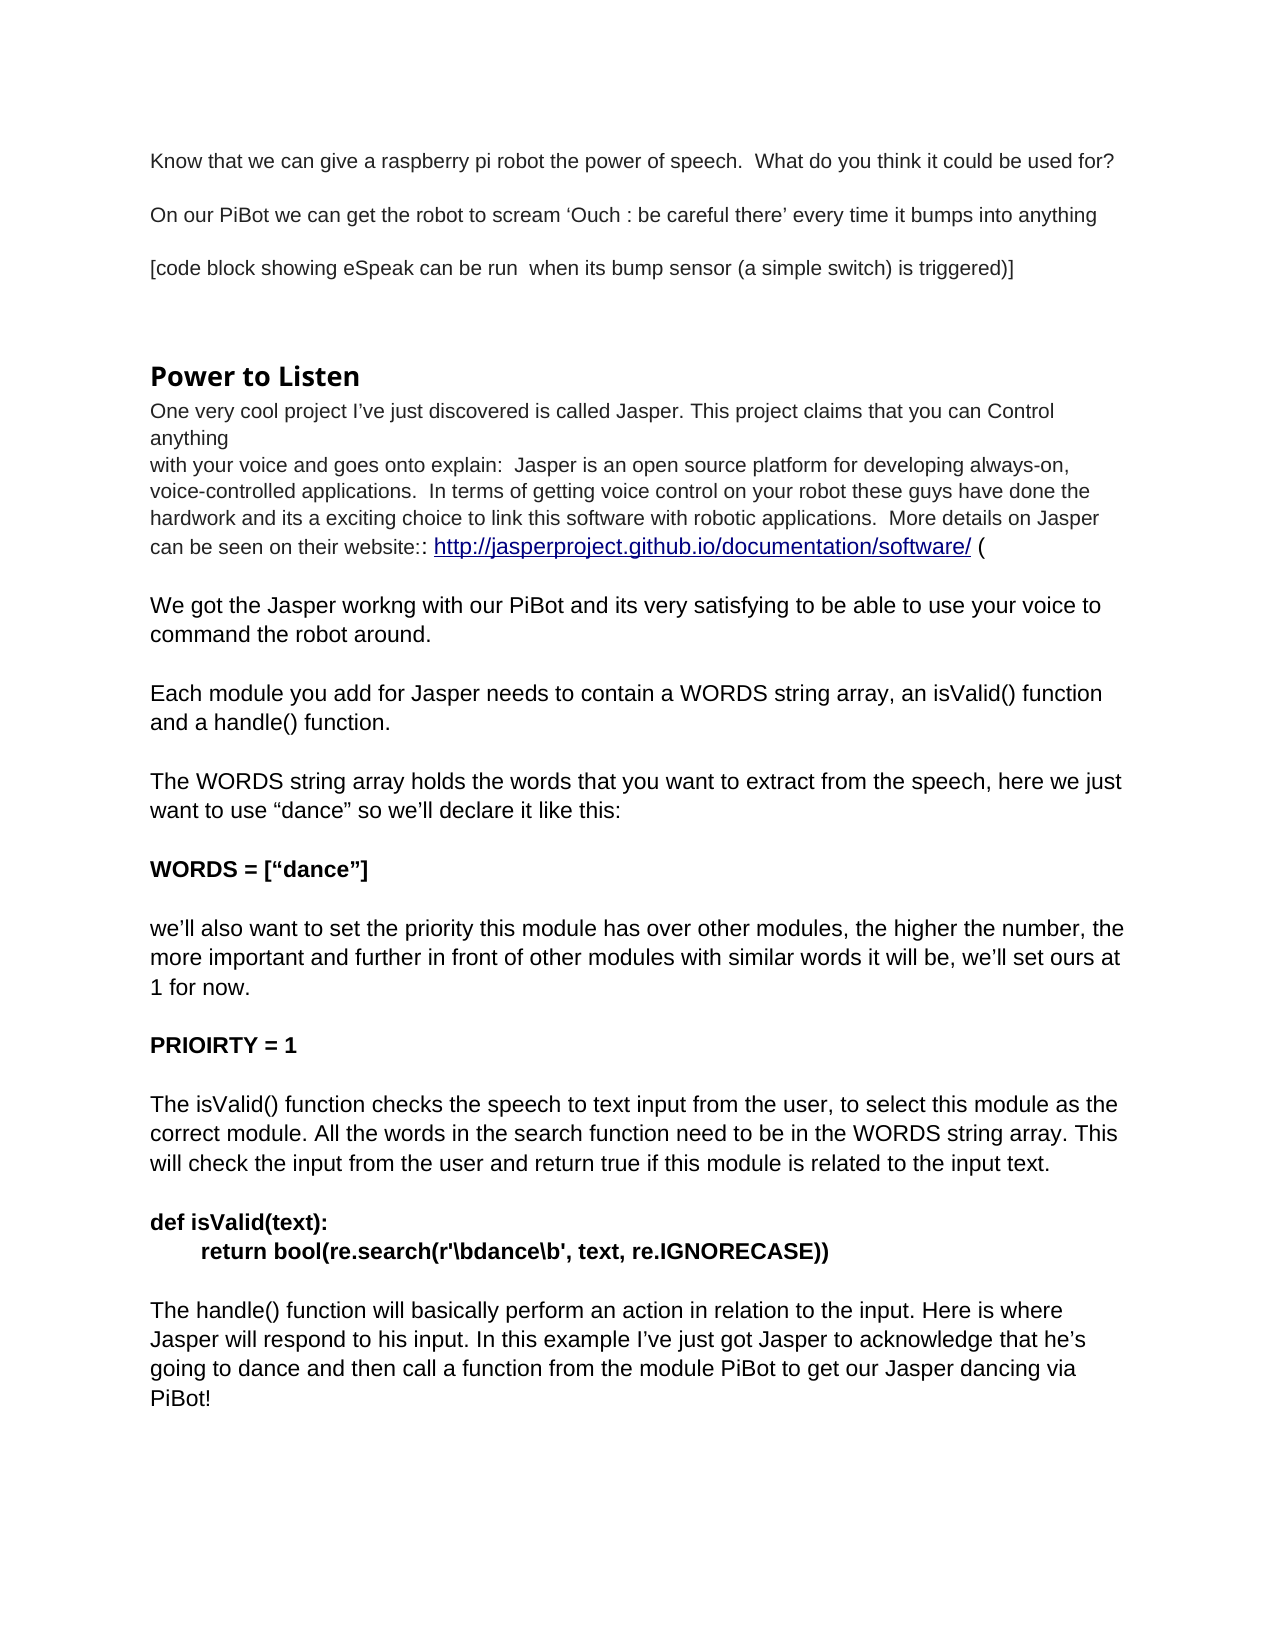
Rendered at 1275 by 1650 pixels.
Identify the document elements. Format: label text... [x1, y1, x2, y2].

text we’ll also want to set the priority this module has over other modules, the higher the number, the more important and further in front of other modules with similar words it will be, we’ll set ours at 1 for now. [150, 915, 1125, 1000]
text def isValid(text): return bool(re.search(r'\bdance\b', text, re.IGNORECASE)) [150, 1209, 1125, 1264]
subtitle Power to Listen [150, 357, 1125, 394]
text with your voice and goes onto explain: Jasper is an open source platform for developing always-on, voice-controlled applications. In terms of getting voice control on your robot these guys have done the hardwork and its a exciting choice to link this software with robotic applications. More details on Jasper can be seen on their website:: http://jasperproject.github.io/documentation/software/ ( [150, 453, 1125, 559]
text On our PiBot we can get the robot to scream ‘Ouch : be careful there’ every time it bumps into anything [150, 203, 1125, 227]
text WORDS = [“dance”] [150, 857, 1125, 882]
text Each module you add for Jasper needs to contain a WORDS string array, an isValid() function and a handle() function. [150, 680, 1125, 735]
text The handle() function will basically perform an action in relation to the input. Here is where Jasper will respond to his input. In this example I’ve just got Jasper to acknowledge that he’s going to dance and then call a function from the module PiBot to get our Jasper dancing via PiBot! [150, 1297, 1125, 1411]
text We got the Jasper workng with our PiBot and its very satisfying to be able to use your voice to command the robot around. [150, 592, 1125, 647]
text The isValid() function checks the speech to text input from the user, to select this module as the correct module. All the words in the search function need to be in the WORDS string array. This will check the input from the user and return true if this module is related to the input text. [150, 1092, 1125, 1176]
text Know that we can give a raspberry pi robot the power of speech. What do you think it could be used for? [150, 150, 1125, 173]
text The WORDS string array holds the words that you want to extract from the speech, here we just want to use “dance” so we’ll declare it like this: [150, 768, 1125, 823]
text One very cool project I’ve just discovered is called Jasper. This project claims that you can Control anything [150, 400, 1125, 450]
text PRIOIRTY = 1 [150, 1033, 1125, 1058]
text [code block showing eSpeak can be run when its bump sensor (a simple switch) is triggered)] [150, 257, 1125, 280]
